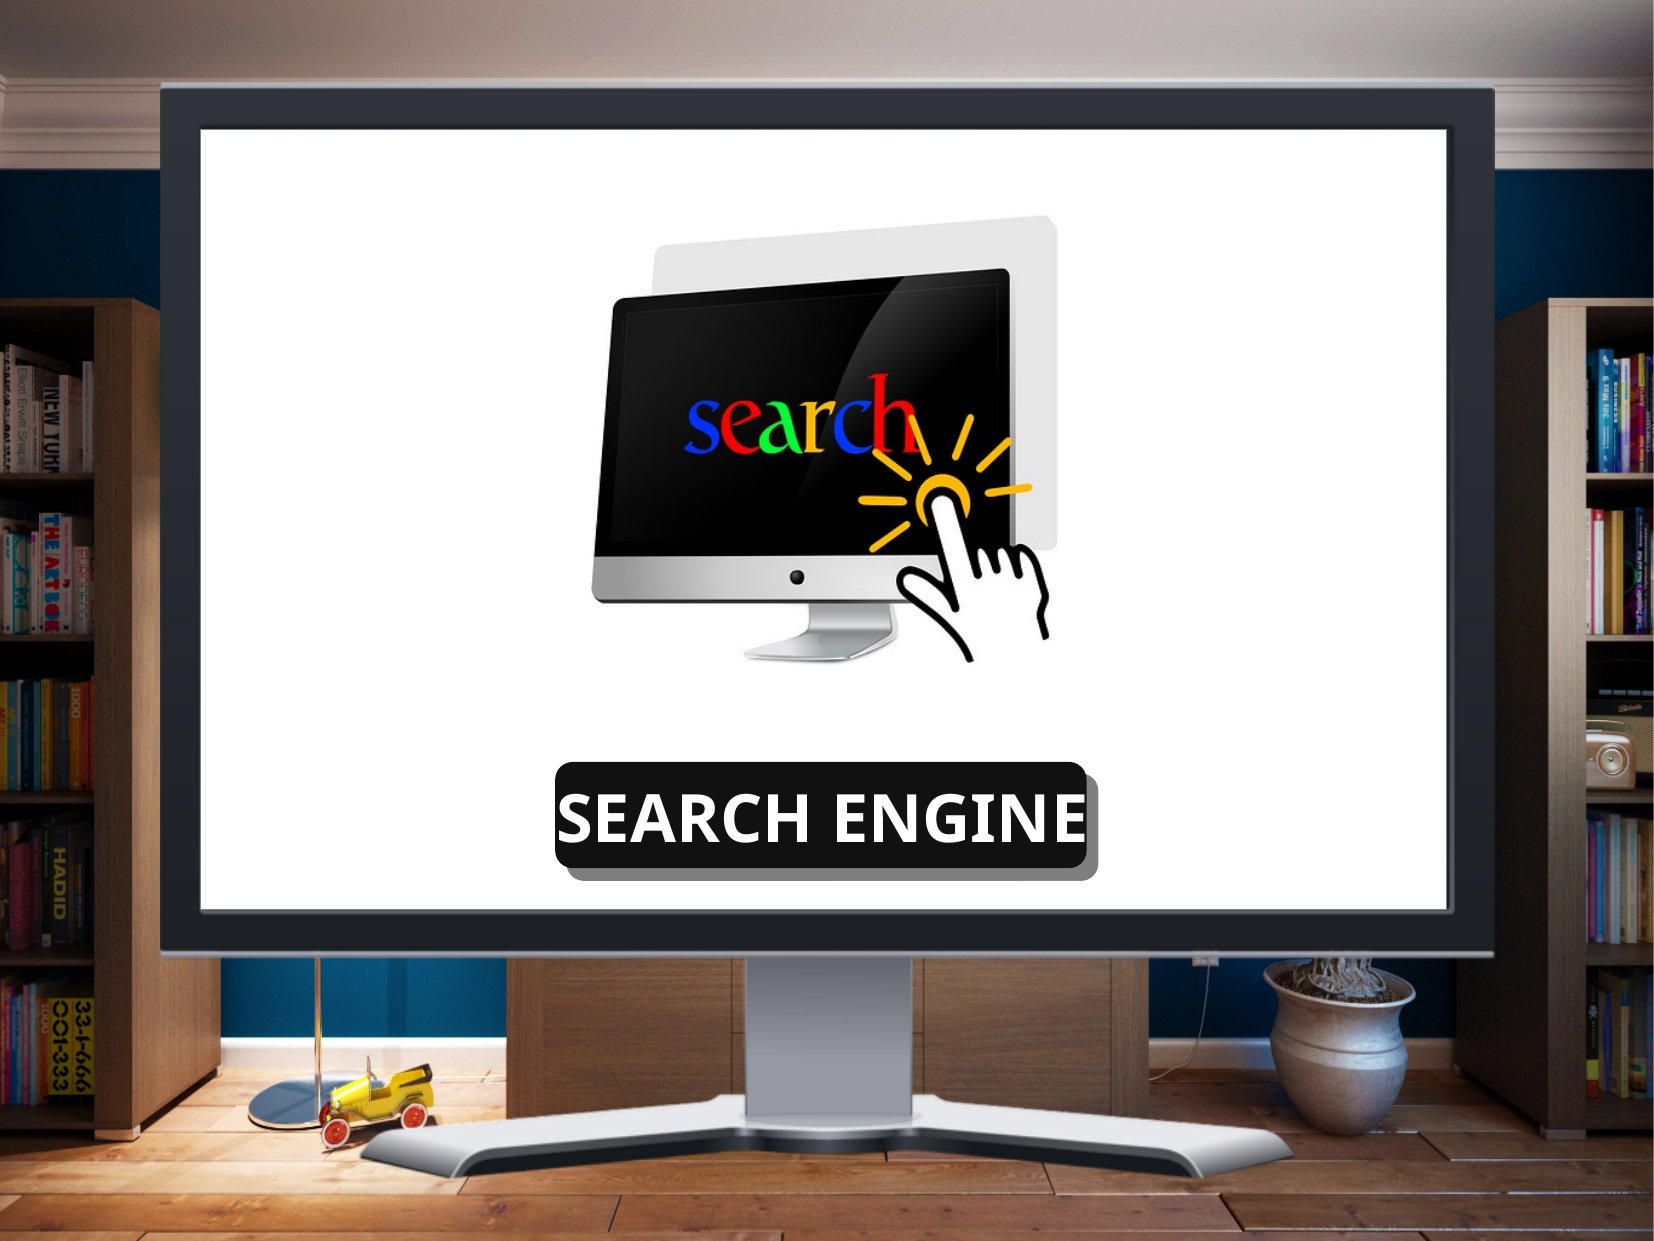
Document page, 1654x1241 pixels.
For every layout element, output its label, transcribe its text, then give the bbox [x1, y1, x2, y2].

picture [0, 0, 1654, 1241]
title SEARCH ENGINE [200, 723, 1445, 910]
